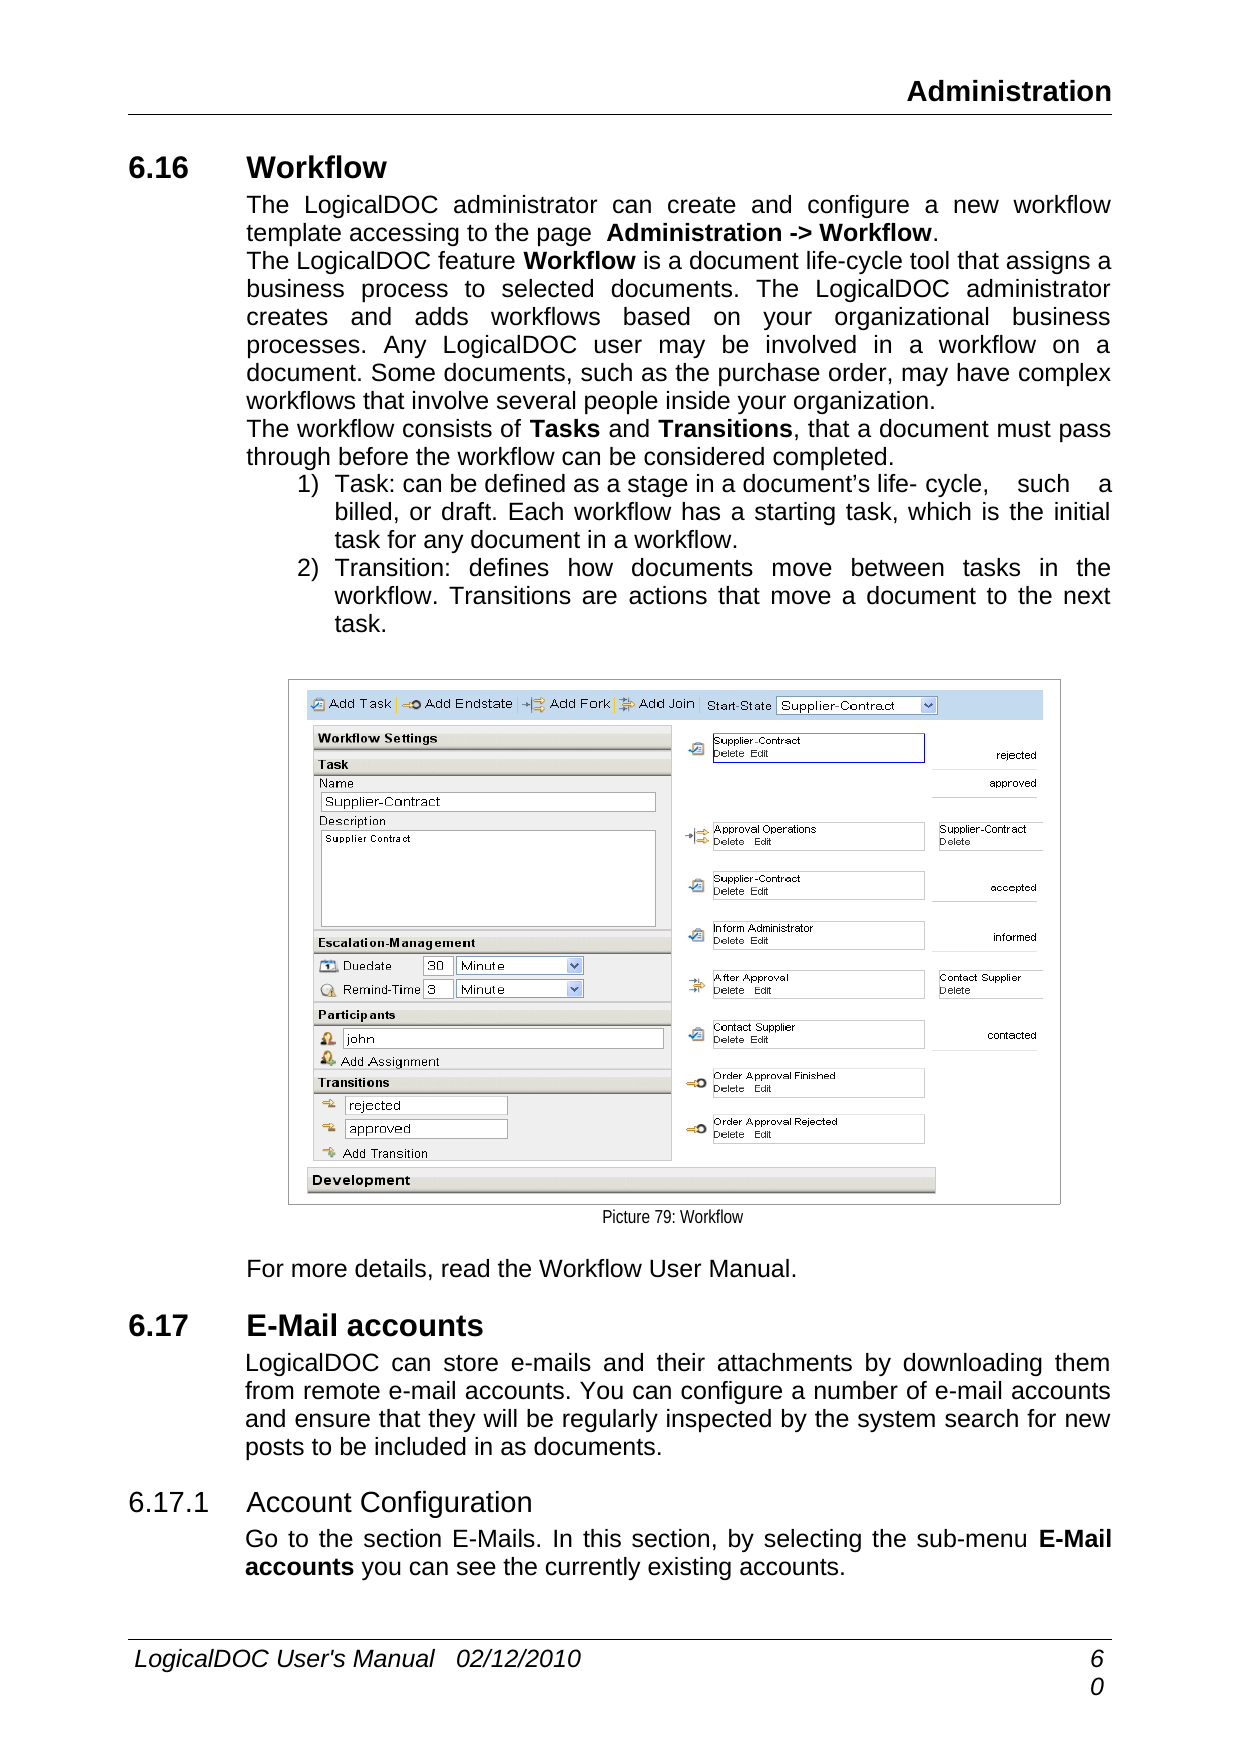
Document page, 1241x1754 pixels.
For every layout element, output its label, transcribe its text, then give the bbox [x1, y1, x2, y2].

text Picture 79: Workflow [288, 1205, 1057, 1227]
list Task: can be defined as a stage in a document’s life- cycle, such a billed, or draft. Each workflow has a starting task, which is the initial task for any document in a workflow. [297, 470, 1112, 554]
text For more details, read the Workflow User Manual. [246, 638, 1112, 1283]
text The workflow consists of Tasks and Transitions, that a document must pass through before the workflow can be considered completed. [246, 414, 1112, 470]
subtitle Workflow [128, 150, 1112, 185]
subtitle E-Mail accounts [128, 1308, 1112, 1343]
text The LogicalDOC administrator can create and configure a new workflow template accessing to the page Administration -> Workflow. [246, 191, 1112, 247]
subtitle Account Configuration [128, 1486, 1112, 1518]
list Transition: defines how documents move between tasks in the workflow. Transitions are actions that move a document to the next task. [297, 554, 1112, 638]
text Go to the section E-Mails. In this section, by selecting the sub-menu E-Mail accounts you can see the currently existing accounts. [245, 1524, 1112, 1580]
text LogicalDOC can store e-mails and their attachments by downloading them from remote e-mail accounts. You can configure a number of e-mail accounts and ensure that they will be regularly inspected by the system search for new posts to be included in as documents. [245, 1349, 1112, 1461]
text The LogicalDOC feature Workflow is a document life-cycle tool that assigns a business process to selected documents. The LogicalDOC administrator creates and adds workflows based on your organizational business processes. Any LogicalDOC user may be involved in a workflow on a document. Some documents, such as the purchase order, may have complex workflows that involve several people inside your organization. [246, 247, 1112, 414]
